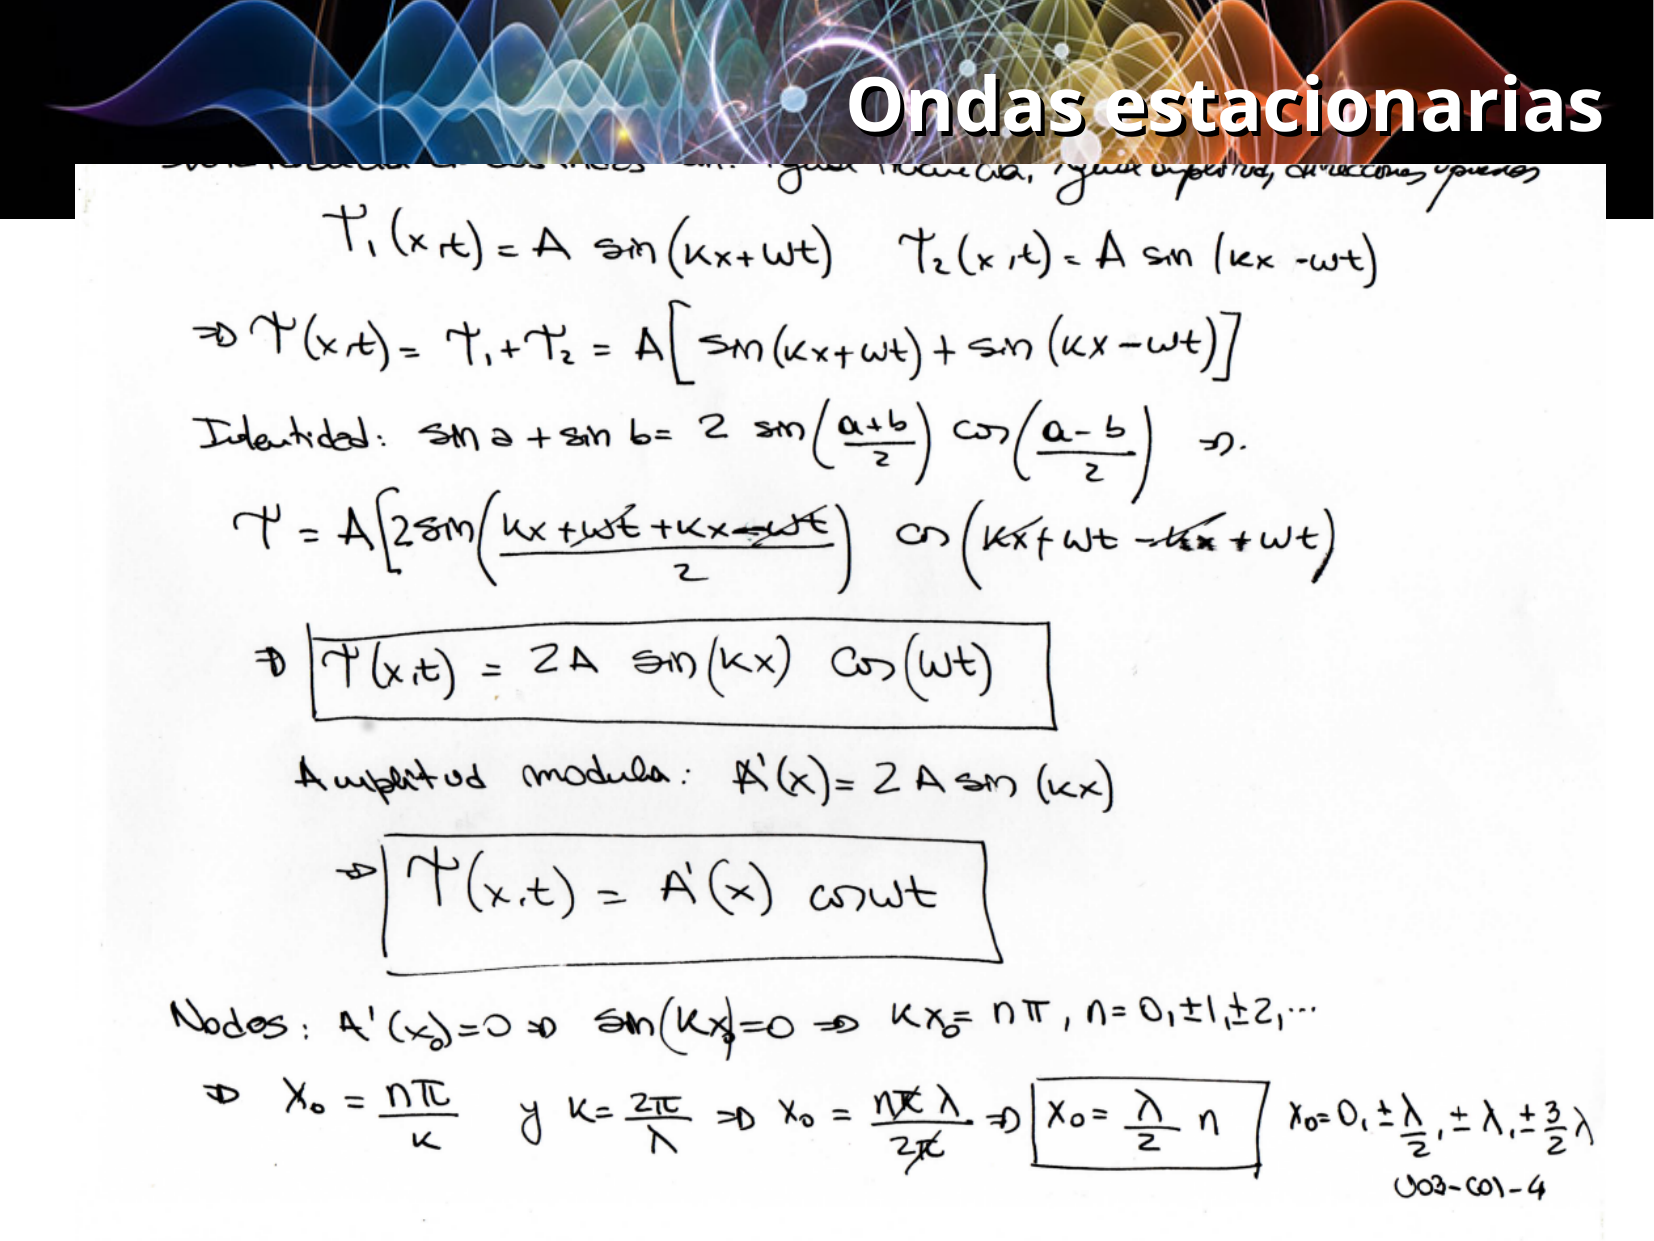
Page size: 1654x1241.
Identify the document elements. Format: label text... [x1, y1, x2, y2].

title Ondas estacionarias [45, 15, 1606, 191]
picture [0, 0, 1654, 1241]
